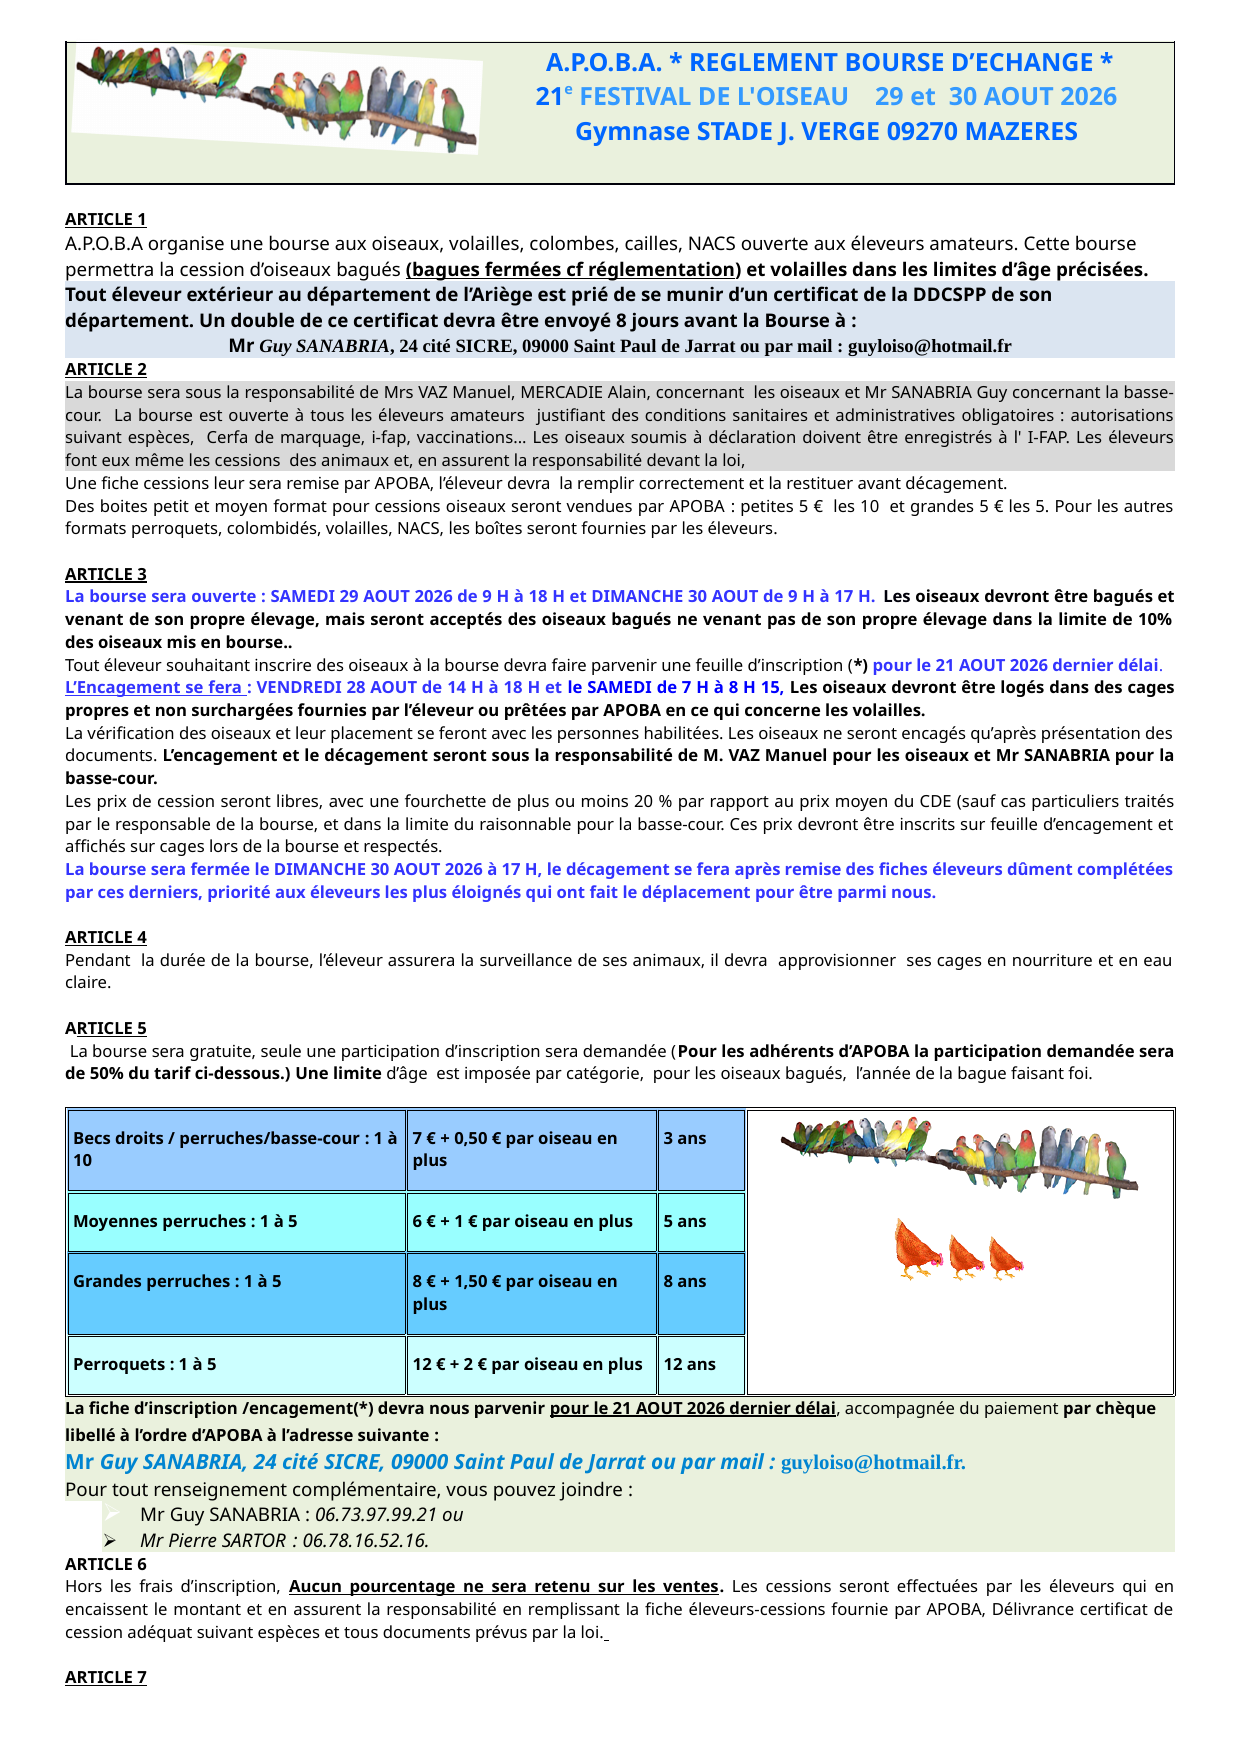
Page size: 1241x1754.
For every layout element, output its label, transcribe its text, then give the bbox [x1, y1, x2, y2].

table_cell Perroquets : 1 à 5 [69, 1337, 405, 1394]
text La vérification des oiseaux et leur placement se feront avec les personnes habilitées. Les oiseaux ne seront encagés qu’après présentation des documents. L’encagement et le décagement seront sous la responsabilité de M. VAZ Manuel pour les oiseaux et Mr SANABRIA pour la basse-cour. [65, 721, 1175, 789]
text Tout éleveur souhaitant inscrire des oiseaux à la bourse devra faire parvenir une feuille d’inscription (*) pour le 21 AOUT 2026 dernier délai. [65, 653, 1175, 676]
text Les prix de cession seront libres, avec une fourchette de plus ou moins 20 % par rapport au prix moyen du CDE (sauf cas particuliers traités par le responsable de la bourse, et dans la limite du raisonnable pour la basse-cour. Ces prix devront être inscrits sur feuille d’encagement et affichés sur cages lors de la bourse et respectés. [65, 789, 1175, 857]
table_header Becs droits / perruches/basse-cour : 1 à 10 [69, 1111, 405, 1190]
table_cell Moyennes perruches : 1 à 5 [69, 1194, 405, 1251]
text Une fiche cessions leur sera remise par APOBA, l’éleveur devra la remplir correctement et la restituer avant décagement. [65, 471, 1175, 494]
text La bourse sera gratuite, seule une participation d’inscription sera demandée (Pour les adhérents d’APOBA la participation demandée sera de 50% du tarif ci-dessous.) Une limite d’âge est imposée par catégorie, pour les oiseaux bagués, l’année de la bague faisant foi. [65, 1039, 1175, 1084]
table_header [748, 1111, 1173, 1394]
text ARTICLE 7 [65, 1666, 1175, 1689]
table_cell 12 ans [659, 1337, 744, 1394]
table_header 7 € + 0,50 € par oiseau en plus [408, 1111, 656, 1190]
table_header 3 ans [659, 1111, 744, 1190]
text Mr Guy SANABRIA, 24 cité SICRE, 09000 Saint Paul de Jarrat ou par mail : guyloiso@hotmail.fr. [65, 1447, 1175, 1476]
text ARTICLE 3 [65, 562, 1175, 585]
text ARTICLE 5 [65, 1016, 1175, 1039]
text ARTICLE 1 [65, 208, 1175, 230]
text [67, 109, 245, 143]
text Pendant la durée de la bourse, l’éleveur assurera la surveillance de ses animaux, il devra approvisionner ses cages en nourriture et en eau claire. [65, 948, 1175, 994]
text La bourse sera sous la responsabilité de Mrs VAZ Manuel, MERCADIE Alain, concernant les oiseaux et Mr SANABRIA Guy concernant la basse-cour. La bourse est ouverte à tous les éleveurs amateurs justifiant des conditions sanitaires et administratives obligatoires : autorisations suivant espèces, Cerfa de marquage, i-fap, vaccinations... Les oiseaux soumis à déclaration doivent être enregistrés à l' I-FAP. Les éleveurs font eux même les cessions des animaux et, en assurent la responsabilité devant la loi, [65, 381, 1175, 471]
text A.P.O.B.A organise une bourse aux oiseaux, volailles, colombes, cailles, NACS ouverte aux éleveurs amateurs. Cette bourse permettra la cession d’oiseaux bagués (bagues fermées cf réglementation) et volailles dans les limites d’âge précisées. [65, 230, 1175, 281]
table_cell 12 € + 2 € par oiseau en plus [408, 1337, 656, 1394]
text La fiche d’inscription /encagement(*) devra nous parvenir pour le 21 AOUT 2026 dernier délai, accompagnée du paiement par chèque libellé à l’ordre d’APOBA à l’adresse suivante : [65, 1397, 1175, 1447]
text La bourse sera ouverte : SAMEDI 29 AOUT 2026 de 9 H à 18 H et DIMANCHE 30 AOUT de 9 H à 17 H. Les oiseaux devront être bagués et venant de son propre élevage, mais seront acceptés des oiseaux bagués ne venant pas de son propre élevage dans la limite de 10% des oiseaux mis en bourse.. [65, 585, 1175, 653]
table_cell 8 ans [659, 1254, 744, 1334]
text L’Encagement se fera : VENDREDI 28 AOUT de 14 H à 18 H et le SAMEDI de 7 H à 8 H 15, Les oiseaux devront être logés dans des cages propres et non surchargées fournies par l’éleveur ou prêtées par APOBA en ce qui concerne les volailles. [65, 676, 1175, 721]
text Mr Guy SANABRIA, 24 cité SICRE, 09000 Saint Paul de Jarrat ou par mail : guyloiso@hotmail.fr [65, 332, 1175, 358]
text 21e FESTIVAL DE L'OISEAU 29 et 30 AOUT 2026 [481, 75, 1174, 109]
table_cell Grandes perruches : 1 à 5 [69, 1254, 405, 1334]
text Gymnase STADE J. VERGE 09270 MAZERES [479, 109, 1174, 143]
table_cell 8 € + 1,50 € par oiseau en plus [408, 1254, 656, 1334]
text ARTICLE 4 [65, 926, 1175, 948]
table_cell 6 € + 1 € par oiseau en plus [408, 1194, 656, 1251]
text A.P.O.B.A. * REGLEMENT BOURSE D’ECHANGE * [180, 43, 1174, 75]
list Mr Pierre SARTOR : 06.78.16.52.16. [102, 1527, 1175, 1552]
text La bourse sera fermée le DIMANCHE 30 AOUT 2026 à 17 H, le décagement se fera après remise des fiches éleveurs dûment complétées par ces derniers, priorité aux éleveurs les plus éloignés qui ont fait le déplacement pour être parmi nous. [65, 857, 1175, 903]
text ARTICLE 2 [65, 358, 1175, 381]
picture [892, 1215, 1027, 1283]
table_cell 5 ans [659, 1194, 744, 1251]
text ARTICLE 6 [65, 1552, 1175, 1575]
text Des boites petit et moyen format pour cessions oiseaux seront vendues par APOBA : petites 5 € les 10 et grandes 5 € les 5. Pour les autres formats perroquets, colombidés, volailles, NACS, les boîtes seront fournies par les éleveurs. [65, 494, 1175, 539]
text Tout éleveur extérieur au département de l’Ariège est prié de se munir d’un certificat de la DDCSPP de son département. Un double de ce certificat devra être envoyé 8 jours avant la Bourse à : [65, 281, 1175, 332]
text Hors les frais d’inscription, Aucun pourcentage ne sera retenu sur les ventes. Les cessions seront effectuées par les éleveurs qui en encaissent le montant et en assurent la responsabilité en remplissant la fiche éleveurs-cessions fournie par APOBA, Délivrance certificat de cession adéquat suivant espèces et tous documents prévus par la loi. [65, 1575, 1175, 1643]
list Mr Guy SANABRIA : 06.73.97.99.21 ou [102, 1501, 1175, 1527]
text Pour tout renseignement complémentaire, vous pouvez joindre : [65, 1476, 1175, 1501]
